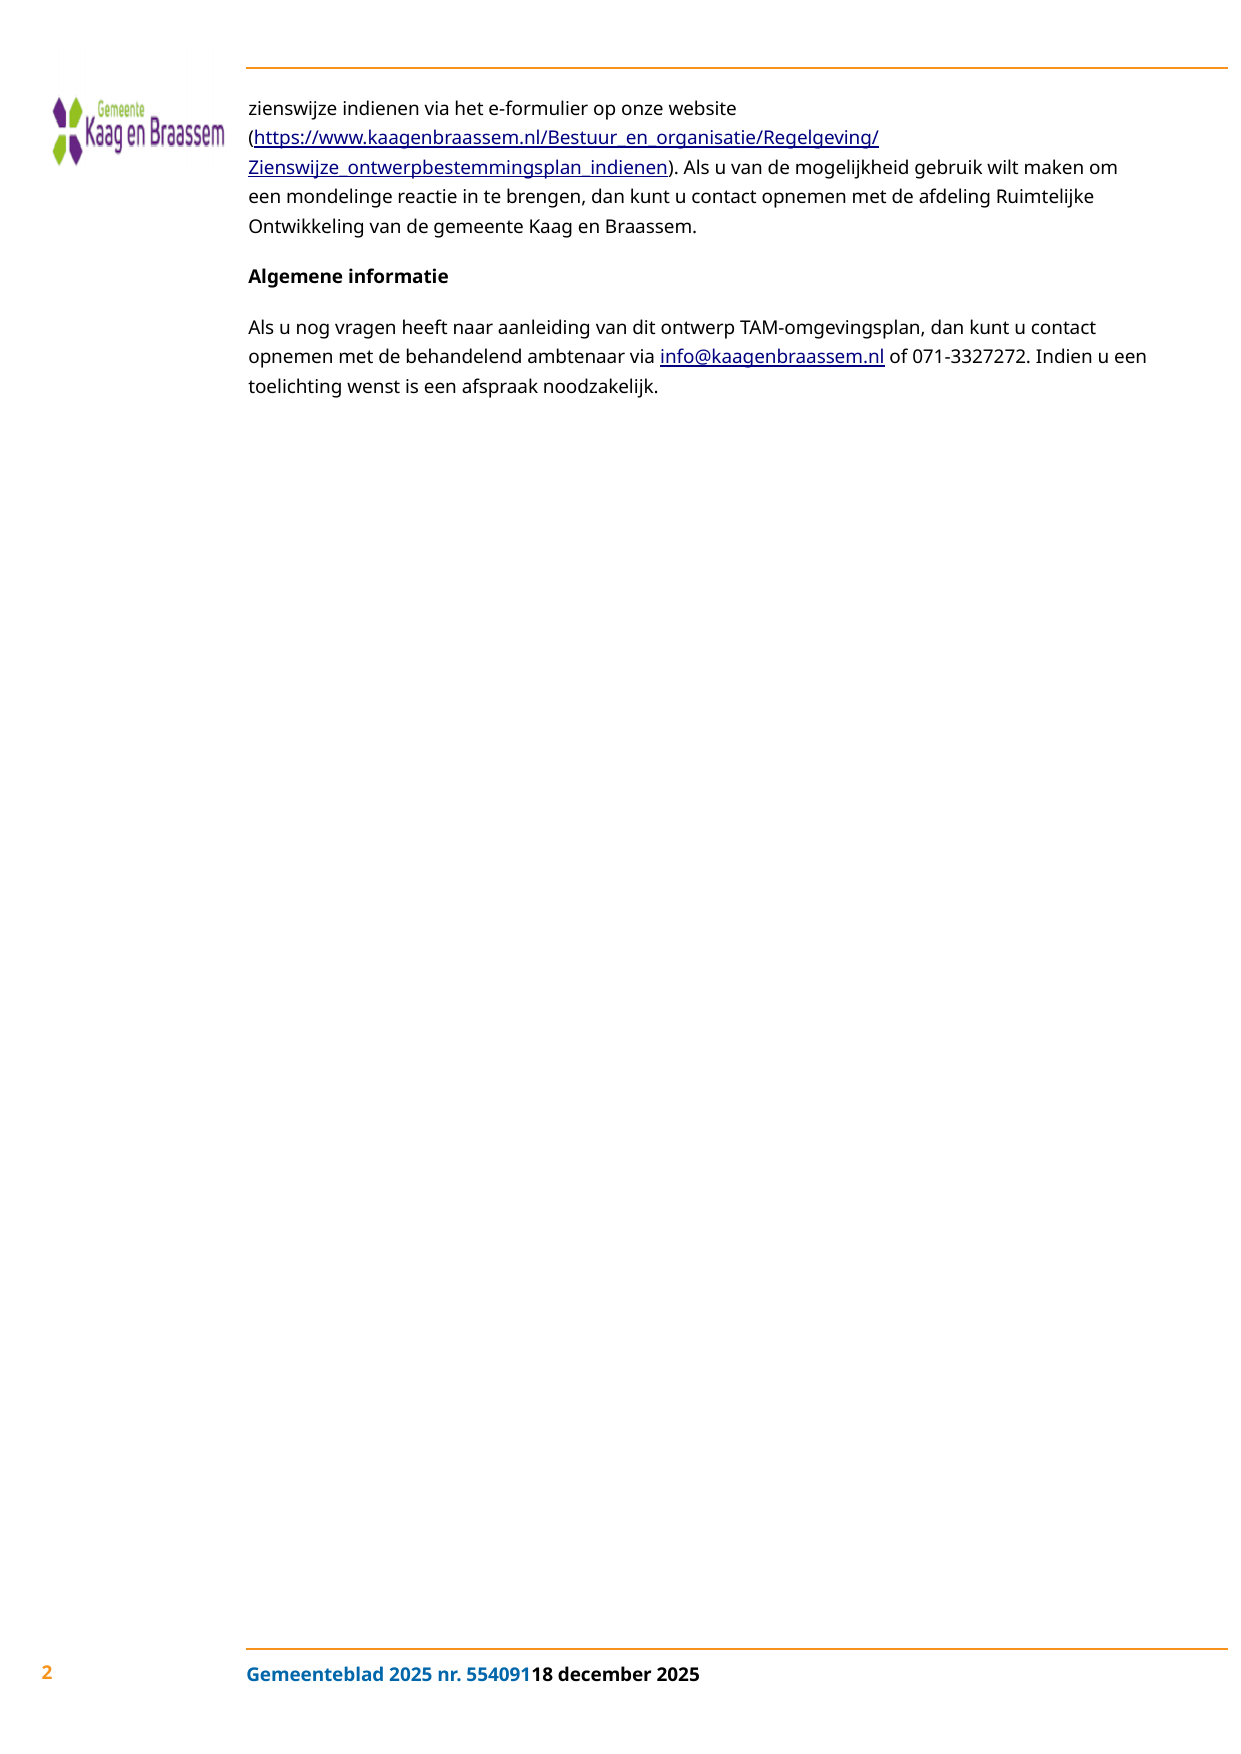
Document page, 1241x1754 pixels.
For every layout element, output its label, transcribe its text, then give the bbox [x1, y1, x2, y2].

text Algemene informatie [248, 263, 1152, 289]
picture [41, 47, 231, 172]
text zienswijze indienen via het e-formulier op onze website (https://www.kaagenbraassem.nl/Bestuur_en_organisatie/Regelgeving/Zienswijze_ontwerpbestemmingsplan_indienen). Als u van de mogelijkheid gebruik wilt maken om een mondelinge reactie in te brengen, dan kunt u contact opnemen met de afdeling Ruimtelijke Ontwikkeling van de gemeente Kaag en Braassem. [248, 95, 1152, 239]
text Als u nog vragen heeft naar aanleiding van dit ontwerp TAM-omgevingsplan, dan kunt u contact opnemen met de behandelend ambtenaar via info@kaagenbraassem.nl of 071-3327272. Indien u een toelichting wenst is een afspraak noodzakelijk. [248, 314, 1152, 399]
